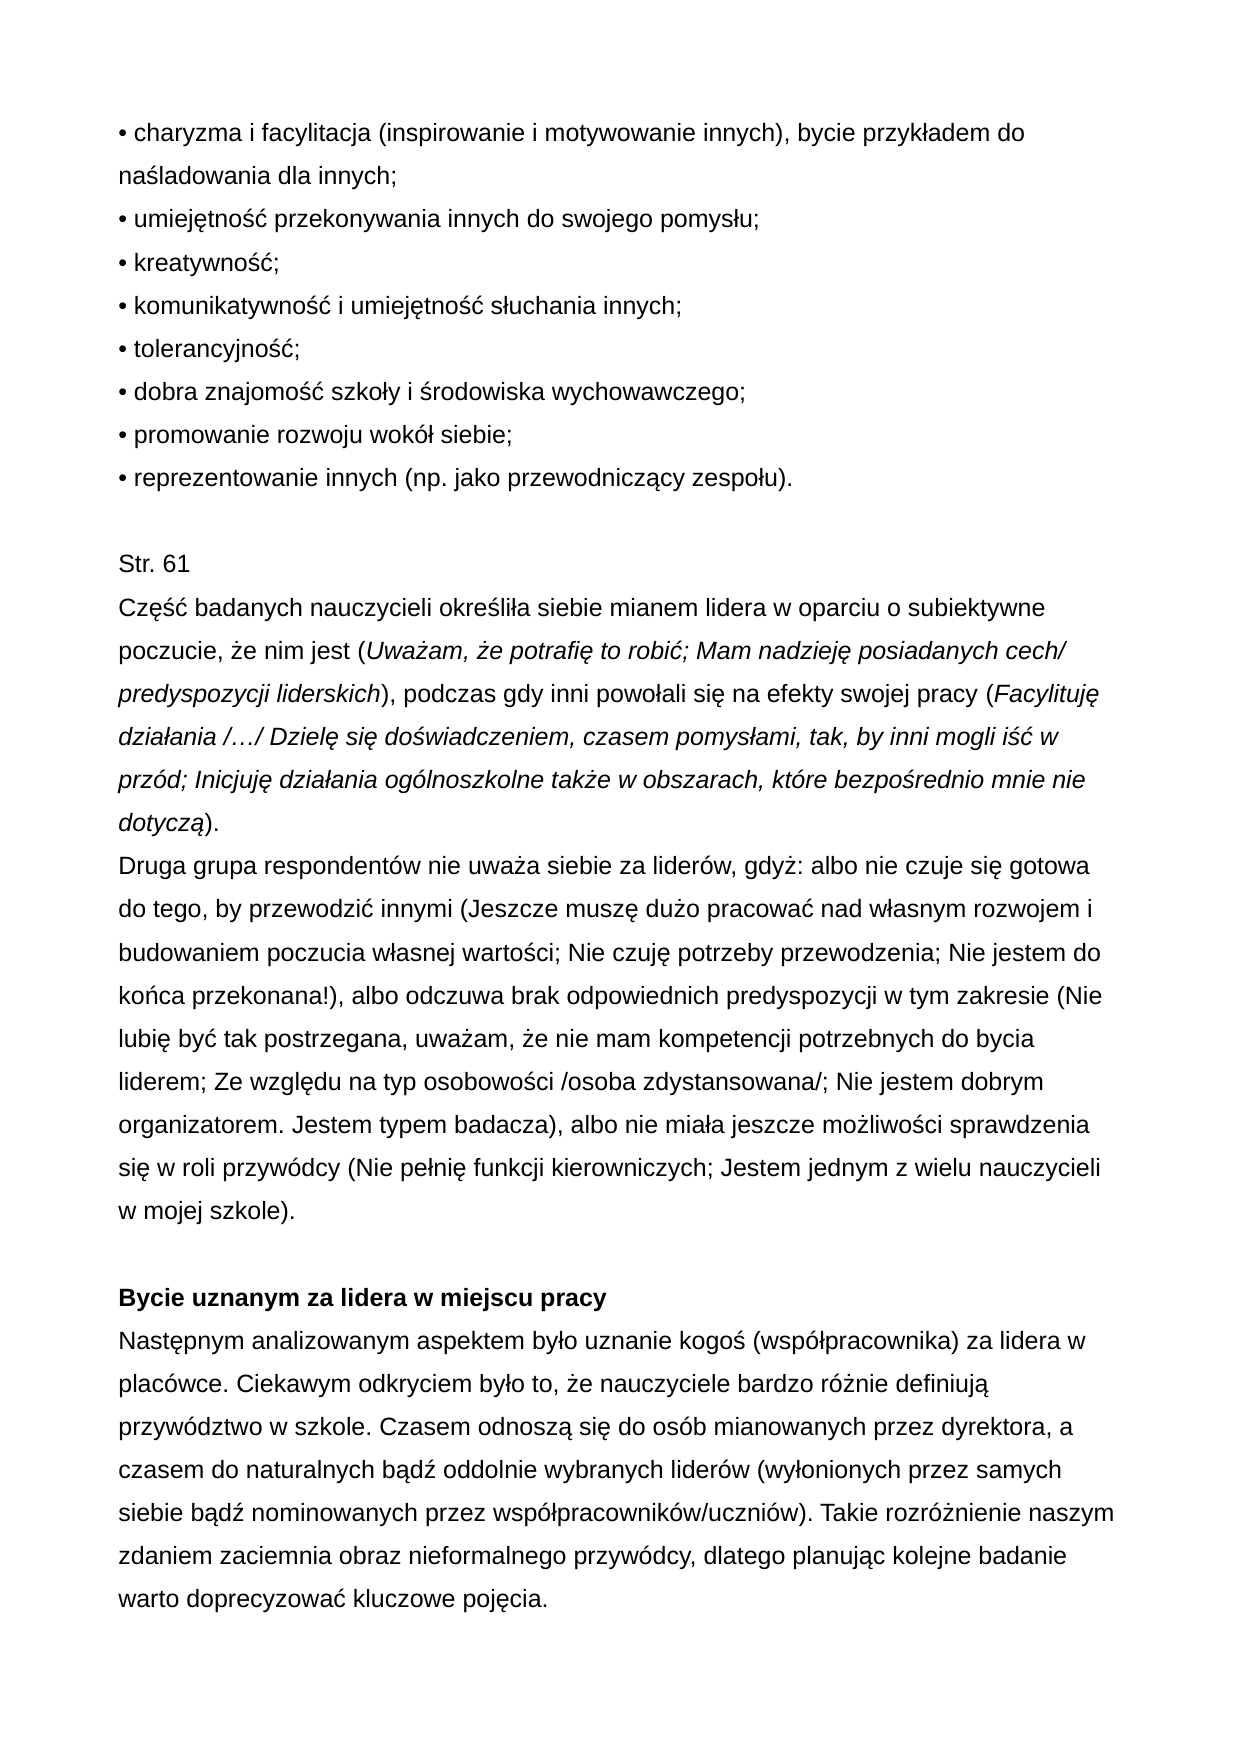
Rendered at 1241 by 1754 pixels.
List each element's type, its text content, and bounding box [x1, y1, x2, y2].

text Następnym analizowanym aspektem było uznanie kogoś (współpracownika) za lidera w placówce. Ciekawym odkryciem było to, że nauczyciele bardzo różnie definiują przywództwo w szkole. Czasem odnoszą się do osób mianowanych przez dyrektora, a czasem do naturalnych bądź oddolnie wybranych liderów (wyłonionych przez samych siebie bądź nominowanych przez współpracowników/uczniów). Takie rozróżnienie naszym zdaniem zaciemnia obraz nieformalnego przywódcy, dlatego planując kolejne badanie warto doprecyzować kluczowe pojęcia. [118, 1326, 1122, 1613]
text • tolerancyjność; [118, 334, 1122, 362]
text • promowanie rozwoju wokół siebie; [118, 420, 1122, 449]
text Część badanych nauczycieli określiła siebie mianem lidera w oparciu o subiektywne poczucie, że nim jest (Uważam, że potrafię to robić; Mam nadzieję posiadanych cech/ predyspozycji liderskich), podczas gdy inni powołali się na efekty swojej pracy (Facylituję działania /…/ Dzielę się doświadczeniem, czasem pomysłami, tak, by inni mogli iść w przód; Inicjuję działania ogólnoszkolne także w obszarach, które bezpośrednio mnie nie dotyczą). [118, 592, 1122, 837]
text • umiejętność przekonywania innych do swojego pomysłu; [118, 204, 1122, 233]
text • reprezentowanie innych (np. jako przewodniczący zespołu). [118, 463, 1122, 492]
text Druga grupa respondentów nie uważa siebie za liderów, gdyż: albo nie czuje się gotowa do tego, by przewodzić innymi (Jeszcze muszę dużo pracować nad własnym rozwojem i budowaniem poczucia własnej wartości; Nie czuję potrzeby przewodzenia; Nie jestem do końca przekonana!), albo odczuwa brak odpowiednich predyspozycji w tym zakresie (Nie lubię być tak postrzegana, uważam, że nie mam kompetencji potrzebnych do bycia liderem; Ze względu na typ osobowości /osoba zdystansowana/; Nie jestem dobrym organizatorem. Jestem typem badacza), albo nie miała jeszcze możliwości sprawdzenia się w roli przywódcy (Nie pełnię funkcji kierowniczych; Jestem jednym z wielu nauczycieli w mojej szkole). [118, 851, 1122, 1225]
text • dobra znajomość szkoły i środowiska wychowawczego; [118, 377, 1122, 406]
text Str. 61 [118, 549, 1122, 578]
subtitle Bycie uznanym za lidera w miejscu pracy [118, 1282, 1122, 1311]
text • charyzma i facylitacja (inspirowanie i motywowanie innych), bycie przykładem do naśladowania dla innych; [118, 118, 1122, 190]
text • komunikatywność i umiejętność słuchania innych; [118, 291, 1122, 319]
text • kreatywność; [118, 247, 1122, 276]
